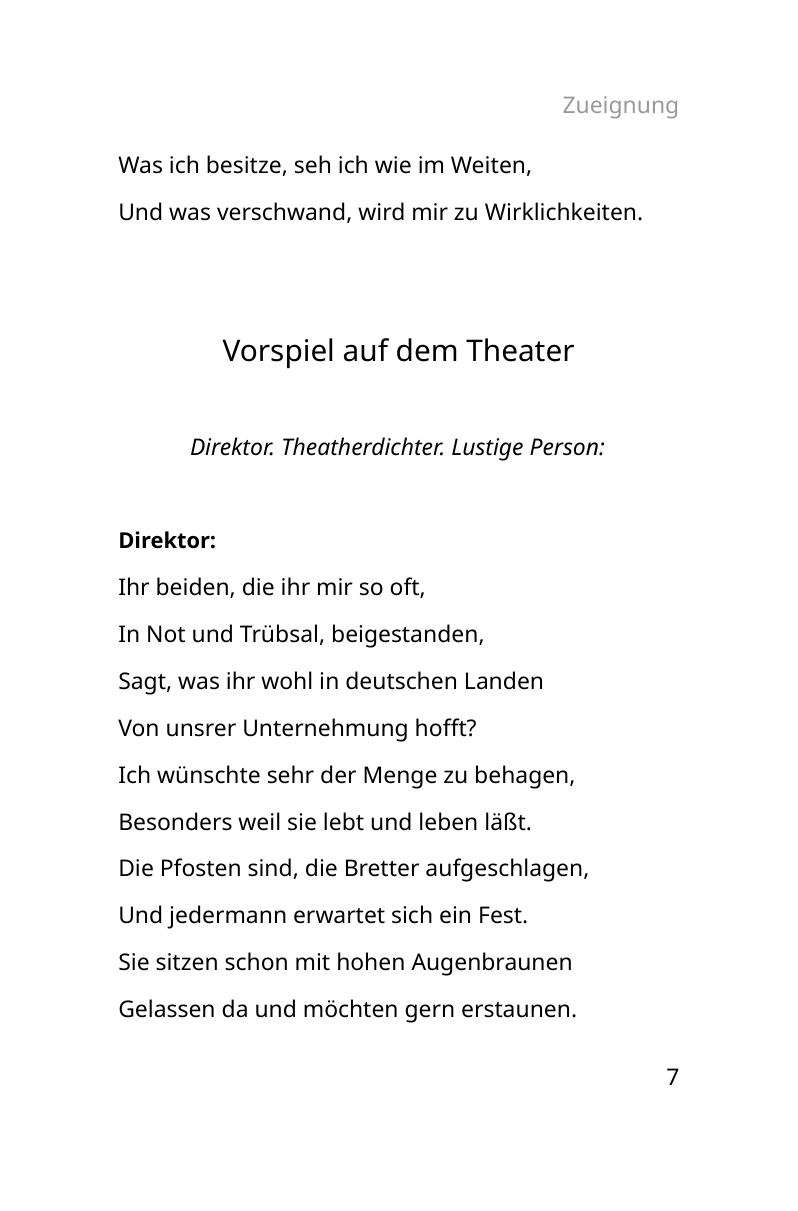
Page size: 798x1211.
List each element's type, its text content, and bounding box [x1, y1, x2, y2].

subtitle Vorspiel auf dem Theater [118, 296, 679, 370]
text Direktor. Theatherdichter. Lustige Person: [118, 394, 679, 462]
text Was ich besitze, seh ich wie im Weiten, Und was verschwand, wird mir zu Wirklichkeiten. [118, 149, 679, 227]
text Direktor: Ihr beiden, die ihr mir so oft, In Not und Trübsal, beigestanden, Sagt, was ihr wohl in deutschen Landen Von unsrer Unternehmung hofft? Ich wünschte sehr der Menge zu behagen, Besonders weil sie lebt und leben läßt. Die Pfosten sind, die Bretter aufgeschlagen, Und jedermann erwartet sich ein Fest. Sie sitzen schon mit hohen Augenbraunen Gelassen da und möchten gern erstaunen. [118, 489, 679, 1024]
